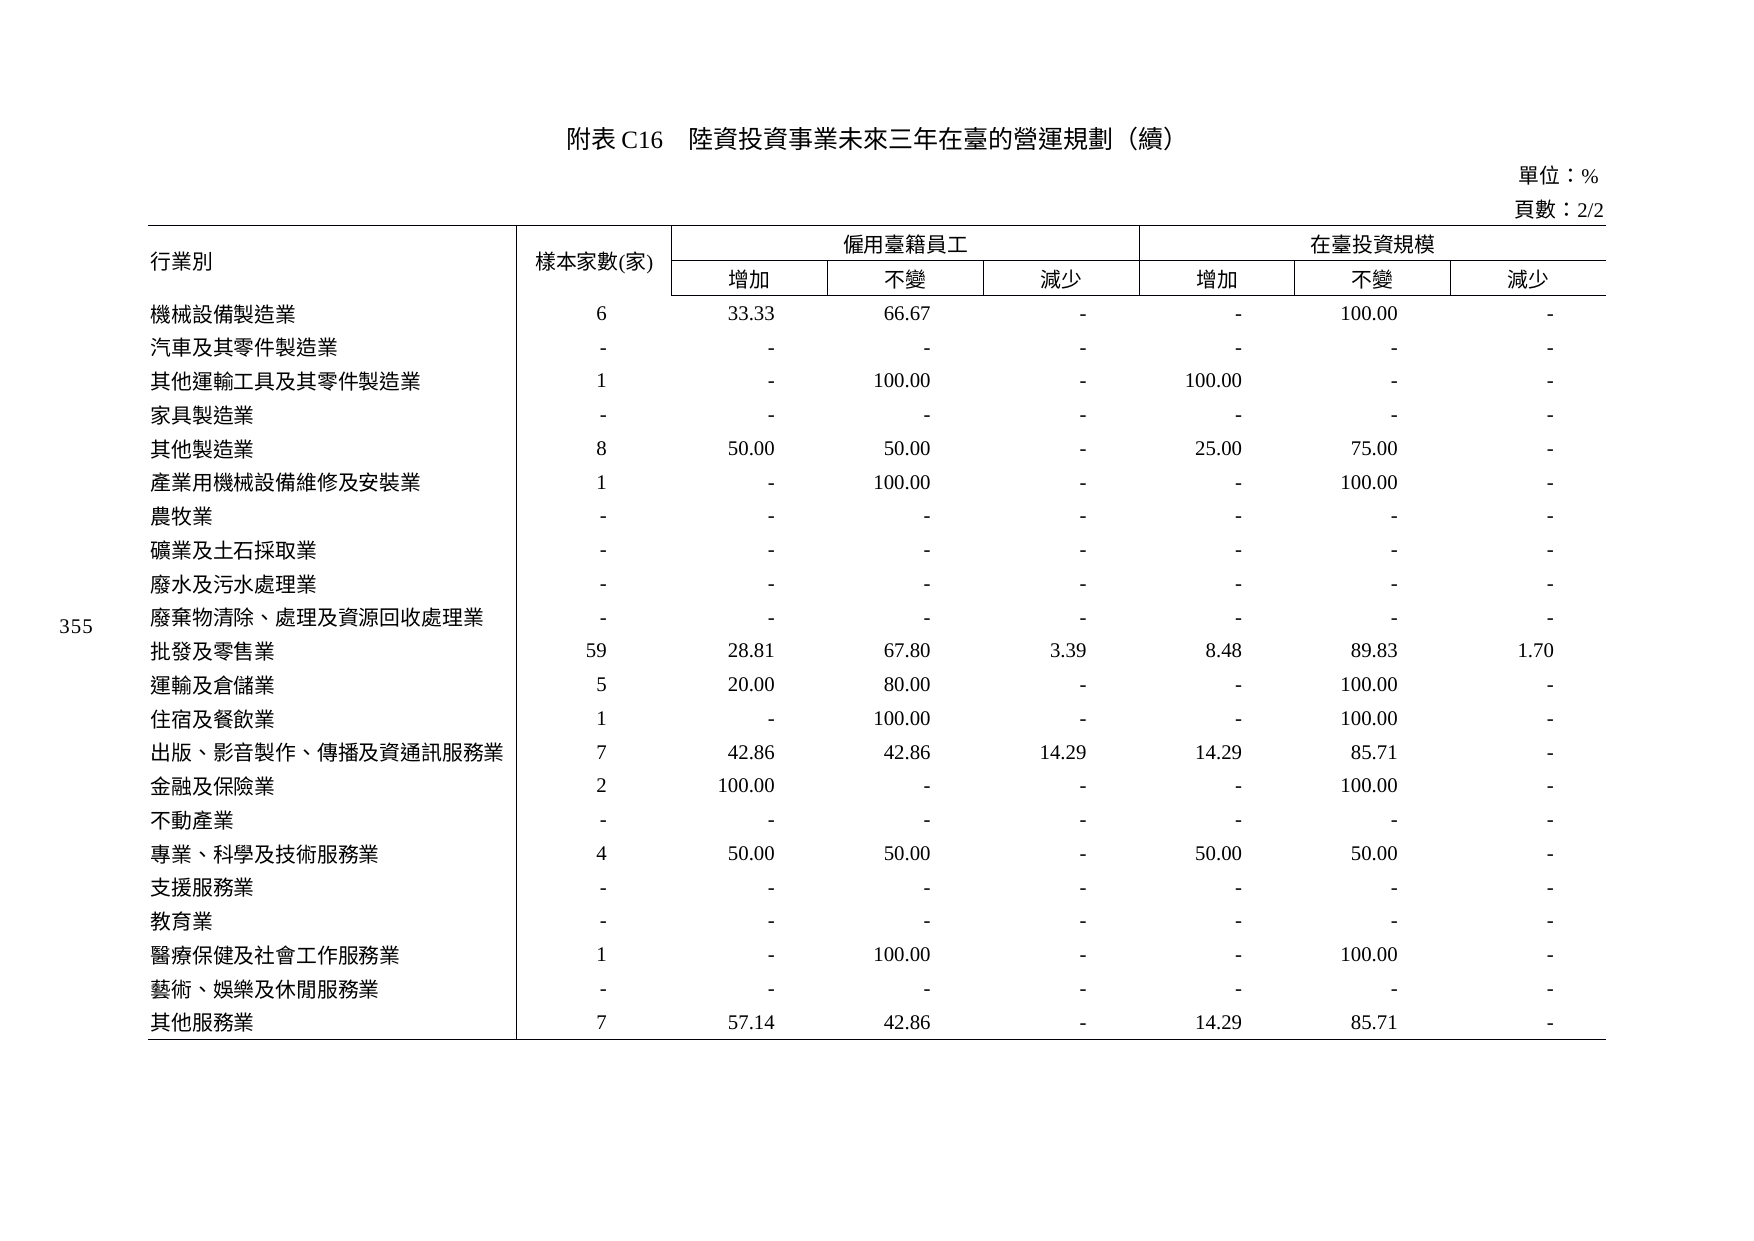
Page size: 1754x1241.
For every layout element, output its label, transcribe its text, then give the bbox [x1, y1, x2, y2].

table_cell 80.00 [828, 667, 983, 701]
table_cell - [983, 667, 1139, 701]
table_cell 100.00 [1139, 364, 1294, 397]
table_cell - [983, 566, 1139, 600]
table_cell 其他製造業 [148, 431, 516, 465]
table_cell 單位：% [148, 158, 1606, 192]
table_cell 僱用臺籍員工 [672, 226, 1139, 260]
table_cell - [1450, 802, 1606, 836]
table_cell - [1450, 904, 1606, 937]
table_cell - [672, 364, 827, 397]
table_cell - [1450, 870, 1606, 903]
table_cell - [1295, 971, 1450, 1005]
table_cell 42.86 [828, 1005, 983, 1038]
table_cell - [517, 971, 672, 1005]
table_cell - [828, 904, 983, 937]
table_cell - [672, 330, 827, 363]
table_cell 100.00 [1295, 769, 1450, 802]
table_cell - [828, 802, 983, 836]
table_cell 1.70 [1450, 634, 1606, 667]
table_cell - [1450, 330, 1606, 363]
table_cell 樣本家數(家) [517, 226, 671, 295]
table_cell 1 [517, 937, 672, 971]
table_cell - [672, 937, 827, 971]
table_cell 33.33 [672, 296, 827, 330]
table_cell 100.00 [1295, 667, 1450, 701]
table_cell - [517, 802, 672, 836]
table_cell - [1450, 532, 1606, 566]
table_cell - [1139, 600, 1294, 633]
table_cell - [983, 431, 1139, 465]
table_cell 6 [517, 295, 672, 330]
table_cell 42.86 [828, 735, 983, 768]
table_cell 7 [517, 1005, 672, 1038]
table_cell 廢棄物清除、處理及資源回收處理業 [148, 600, 516, 633]
table_cell - [983, 1005, 1139, 1038]
table_cell - [1139, 465, 1294, 498]
table_cell - [983, 330, 1139, 363]
table_cell 100.00 [828, 937, 983, 971]
table_cell - [1139, 566, 1294, 600]
table_cell - [517, 397, 672, 431]
table_cell - [983, 465, 1139, 498]
table_cell - [828, 330, 983, 363]
table_cell 50.00 [828, 836, 983, 870]
table_cell - [983, 296, 1139, 330]
table_cell 機械設備製造業 [148, 295, 516, 330]
table_cell - [983, 870, 1139, 903]
table_cell - [828, 769, 983, 802]
table_cell - [517, 499, 672, 532]
table_cell - [1295, 870, 1450, 903]
table_cell - [983, 499, 1139, 532]
table_cell - [1295, 566, 1450, 600]
table_cell 100.00 [828, 701, 983, 735]
table_cell - [1139, 532, 1294, 566]
table_cell 1 [517, 701, 672, 735]
table_cell 100.00 [1295, 937, 1450, 971]
table_cell - [517, 330, 672, 363]
table_cell - [1450, 566, 1606, 600]
table_cell - [1139, 937, 1294, 971]
table_cell - [828, 499, 983, 532]
table_cell - [983, 971, 1139, 1005]
table_cell 產業用機械設備維修及安裝業 [148, 465, 516, 498]
table_cell 50.00 [672, 431, 827, 465]
table_cell 減少 [984, 261, 1139, 295]
table_cell 減少 [1451, 261, 1606, 295]
table_cell 5 [517, 667, 672, 701]
table_cell 8 [517, 431, 672, 465]
table_cell - [1450, 499, 1606, 532]
table_cell 3.39 [983, 634, 1139, 667]
table_cell - [1295, 802, 1450, 836]
table_cell 不動產業 [148, 802, 516, 836]
table_cell 批發及零售業 [148, 634, 516, 667]
table_cell 100.00 [672, 769, 827, 802]
table_cell 50.00 [828, 431, 983, 465]
table_cell - [983, 364, 1139, 397]
table_cell - [1450, 600, 1606, 633]
table_cell 75.00 [1295, 431, 1450, 465]
table_cell - [1139, 971, 1294, 1005]
table_cell 專業、科學及技術服務業 [148, 836, 516, 870]
table_cell - [517, 532, 672, 566]
table_cell 42.86 [672, 735, 827, 768]
table_cell - [672, 600, 827, 633]
table_cell 66.67 [828, 296, 983, 330]
table_cell 金融及保險業 [148, 769, 516, 802]
table_cell 14.29 [1139, 735, 1294, 768]
table_cell 行業別 [148, 226, 516, 295]
table_cell - [1139, 330, 1294, 363]
table_cell - [1139, 499, 1294, 532]
table_cell 8.48 [1139, 634, 1294, 667]
table_cell 14.29 [1139, 1005, 1294, 1038]
table_cell - [1139, 667, 1294, 701]
table_cell - [1450, 937, 1606, 971]
table_cell - [517, 566, 672, 600]
table_cell - [1139, 397, 1294, 431]
table_cell 50.00 [672, 836, 827, 870]
table_cell 醫療保健及社會工作服務業 [148, 937, 516, 971]
table_cell - [672, 971, 827, 1005]
table_cell 25.00 [1139, 431, 1294, 465]
table_cell 100.00 [1295, 701, 1450, 735]
table_cell - [1450, 431, 1606, 465]
table_cell 其他服務業 [148, 1005, 516, 1038]
table_cell - [672, 532, 827, 566]
table_cell 1 [517, 465, 672, 498]
table_cell - [828, 397, 983, 431]
table_cell - [1139, 701, 1294, 735]
table_cell 100.00 [1295, 465, 1450, 498]
table_cell 教育業 [148, 904, 516, 937]
table_cell 100.00 [828, 465, 983, 498]
table_cell 在臺投資規模 [1140, 226, 1606, 260]
table_cell - [1450, 397, 1606, 431]
table_cell 1 [517, 364, 672, 397]
table_cell 其他運輸工具及其零件製造業 [148, 364, 516, 397]
table_cell - [1450, 296, 1606, 330]
table_cell 85.71 [1295, 1005, 1450, 1038]
table_cell - [672, 499, 827, 532]
table_cell - [983, 532, 1139, 566]
table_cell - [672, 904, 827, 937]
table_cell 增加 [672, 261, 827, 295]
table_cell - [517, 600, 672, 633]
table_cell - [983, 600, 1139, 633]
table_cell - [1295, 499, 1450, 532]
table_cell 20.00 [672, 667, 827, 701]
table_cell - [1450, 735, 1606, 768]
table_cell - [1450, 1005, 1606, 1038]
table_cell - [1295, 397, 1450, 431]
table_cell - [1450, 836, 1606, 870]
table_cell 7 [517, 735, 672, 768]
table_cell - [1139, 802, 1294, 836]
table_cell - [1450, 701, 1606, 735]
table_cell 57.14 [672, 1005, 827, 1038]
table_cell 50.00 [1139, 836, 1294, 870]
table_cell - [983, 701, 1139, 735]
table_cell 藝術、娛樂及休閒服務業 [148, 971, 516, 1005]
table_cell - [983, 769, 1139, 802]
table_cell - [672, 870, 827, 903]
table_cell - [828, 566, 983, 600]
table_cell - [1295, 364, 1450, 397]
table_cell 農牧業 [148, 499, 516, 532]
table_cell 不變 [828, 261, 983, 295]
table_cell - [983, 397, 1139, 431]
table_cell - [1139, 904, 1294, 937]
table_cell 礦業及土石採取業 [148, 532, 516, 566]
table_cell 頁數：2/2 [148, 192, 1606, 225]
table_cell - [517, 870, 672, 903]
table_cell 14.29 [983, 735, 1139, 768]
table_cell - [1450, 667, 1606, 701]
table_cell 67.80 [828, 634, 983, 667]
table_cell 50.00 [1295, 836, 1450, 870]
table_cell - [517, 904, 672, 937]
table_cell 增加 [1140, 261, 1294, 295]
table_cell - [1139, 870, 1294, 903]
table_cell - [1450, 465, 1606, 498]
table_cell 59 [517, 634, 672, 667]
table_cell 支援服務業 [148, 870, 516, 903]
table_cell 運輸及倉儲業 [148, 667, 516, 701]
table_cell - [672, 566, 827, 600]
table_cell - [1295, 904, 1450, 937]
table_cell 廢水及污水處理業 [148, 566, 516, 600]
table_cell - [672, 802, 827, 836]
table_header 附表C16 陸資投資事業未來三年在臺的營運規劃（續） [148, 118, 1606, 158]
table_cell 85.71 [1295, 735, 1450, 768]
table_cell - [828, 532, 983, 566]
table_cell - [1139, 769, 1294, 802]
table_cell 家具製造業 [148, 397, 516, 431]
table_cell - [828, 971, 983, 1005]
table_cell 100.00 [828, 364, 983, 397]
table_cell 100.00 [1295, 296, 1450, 330]
table_cell 28.81 [672, 634, 827, 667]
table_cell - [1139, 296, 1294, 330]
table_cell 4 [517, 836, 672, 870]
table_cell - [983, 802, 1139, 836]
table_cell - [1295, 600, 1450, 633]
table_cell - [983, 937, 1139, 971]
table_cell - [983, 836, 1139, 870]
table_cell - [1295, 532, 1450, 566]
table_cell - [672, 465, 827, 498]
table_cell - [828, 600, 983, 633]
table_cell - [1295, 330, 1450, 363]
table_cell - [1450, 971, 1606, 1005]
table_cell - [672, 397, 827, 431]
table_cell 汽車及其零件製造業 [148, 330, 516, 363]
table_cell - [1450, 769, 1606, 802]
table_cell 不變 [1295, 261, 1450, 295]
table_cell 出版、影音製作、傳播及資通訊服務業 [148, 735, 516, 768]
table_cell - [1450, 364, 1606, 397]
table_cell - [983, 904, 1139, 937]
table_cell - [672, 701, 827, 735]
table_cell 2 [517, 769, 672, 802]
table_cell 住宿及餐飲業 [148, 701, 516, 735]
table_cell - [828, 870, 983, 903]
table_cell 89.83 [1295, 634, 1450, 667]
